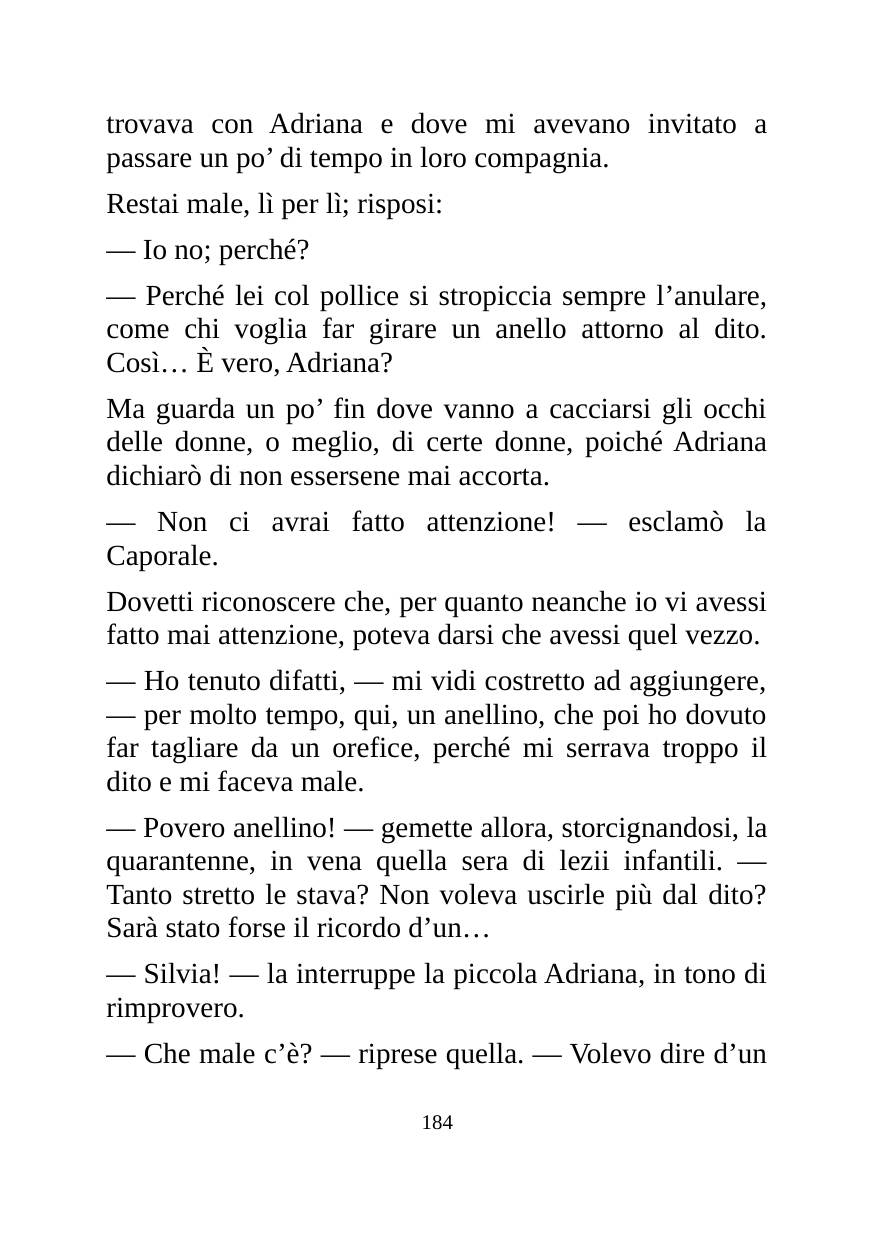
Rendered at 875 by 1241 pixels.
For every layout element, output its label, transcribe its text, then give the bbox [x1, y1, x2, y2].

text Dovetti riconoscere che, per quanto neanche io vi avessi fatto mai attenzione, poteva darsi che avessi quel vezzo. [106, 584, 768, 651]
text trovava con Adriana e dove mi avevano invitato a passare un po’ di tempo in loro compagnia. [106, 106, 768, 173]
text — Povero anellino! — gemette allora, storcignandosi, la quarantenne, in vena quella sera di lezii infantili. — Tanto stretto le stava? Non voleva uscirle più dal dito? Sarà stato forse il ricordo d’un… [106, 810, 768, 944]
text — Silvia! — la interruppe la piccola Adriana, in tono di rimprovero. [106, 957, 768, 1024]
text — Perché lei col pollice si stropiccia sempre l’anulare, come chi voglia far girare un anello attorno al dito. Così… È vero, Adriana? [106, 278, 768, 378]
text — Che male c’è? — riprese quella. — Volevo dire d’un [106, 1036, 768, 1070]
text — Ho tenuto difatti, — mi vidi costretto ad aggiungere, — per molto tempo, qui, un anellino, che poi ho dovuto far tagliare da un orefice, perché mi serrava troppo il dito e mi faceva male. [106, 663, 768, 797]
text — Io no; perché? [106, 232, 768, 265]
text Ma guarda un po’ fin dove vanno a cacciarsi gli occhi delle donne, o meglio, di certe donne, poiché Adriana dichiarò di non essersene mai accorta. [106, 391, 768, 492]
text — Non ci avrai fatto attenzione! — esclamò la Caporale. [106, 504, 768, 571]
text Restai male, lì per lì; risposi: [106, 186, 768, 219]
